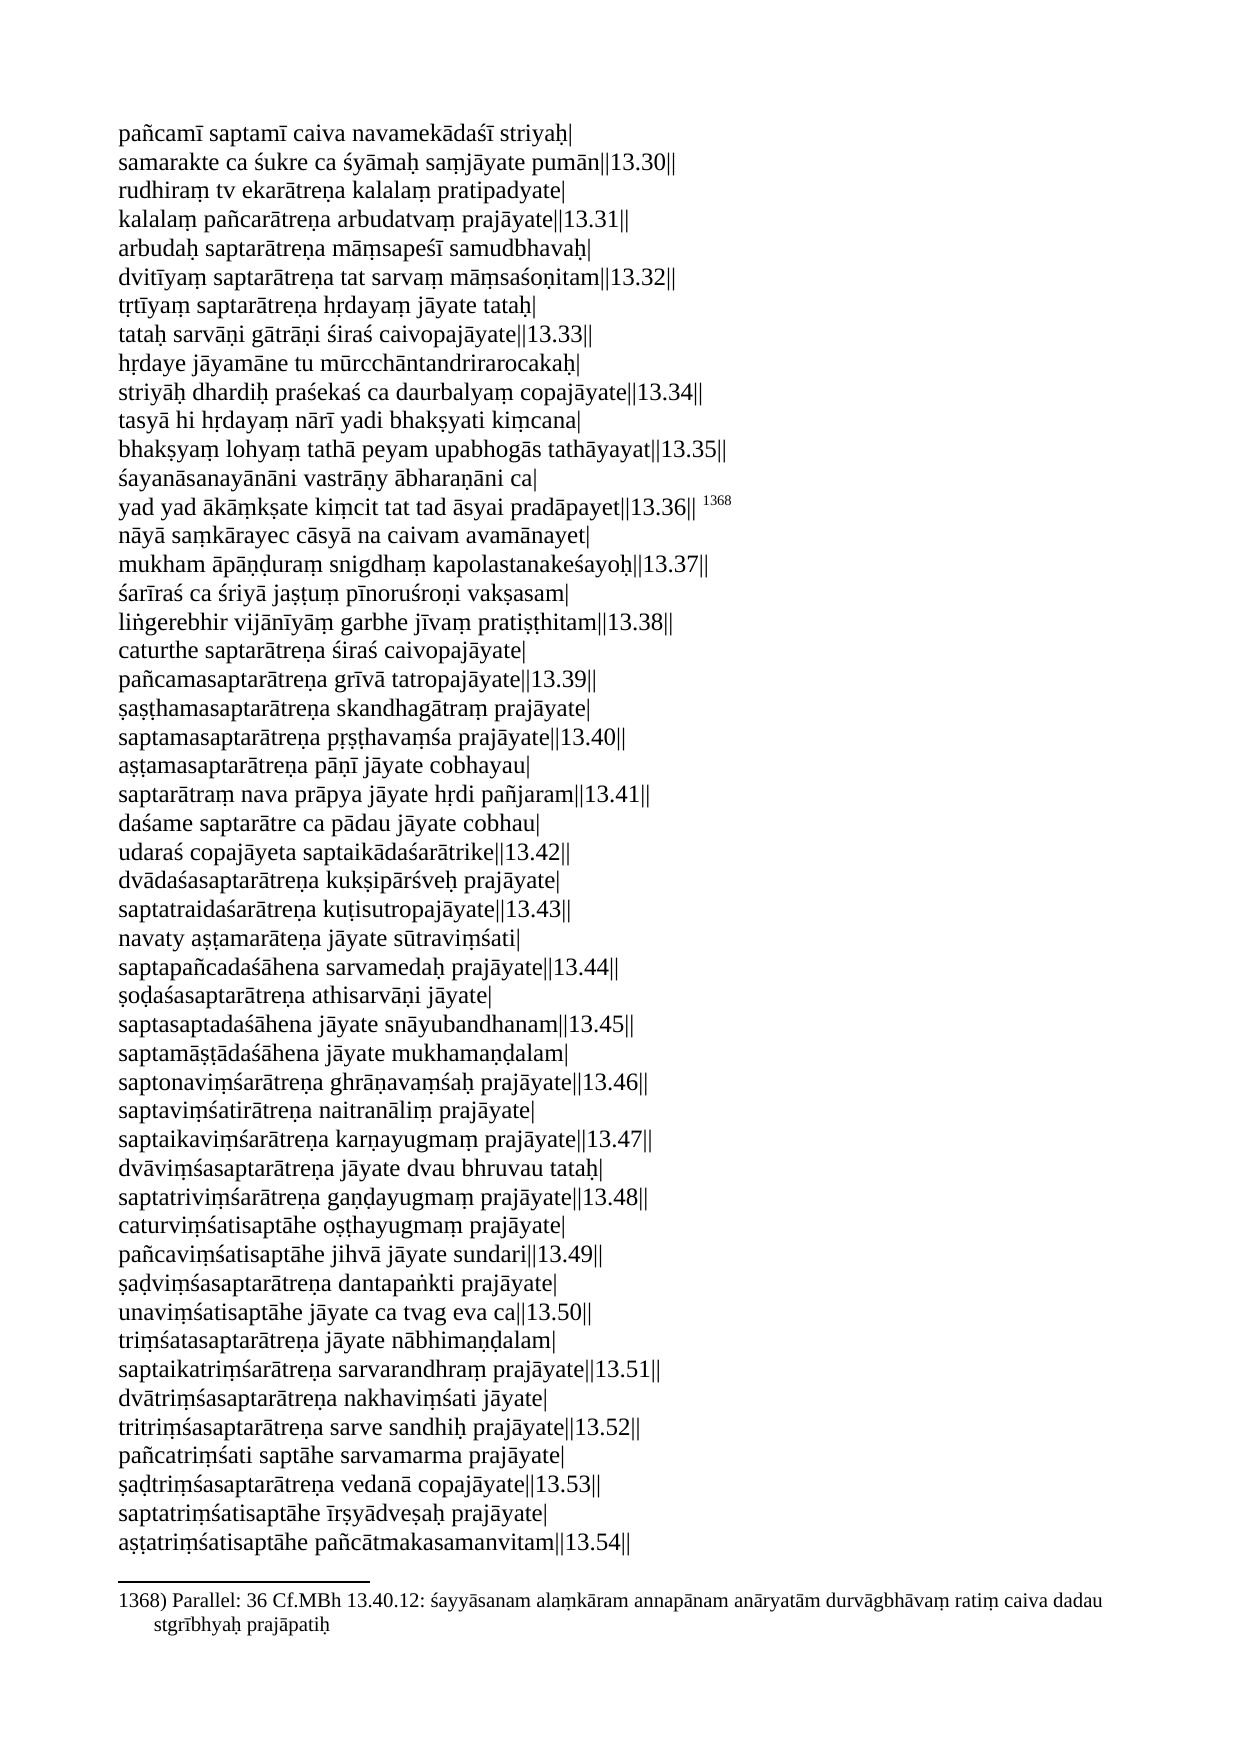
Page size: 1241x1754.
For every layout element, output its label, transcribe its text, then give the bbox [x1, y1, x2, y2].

text saptarātraṃ nava prāpya jāyate hṛdi pañjaram||13.41|| [118, 779, 1122, 808]
text saptonaviṃśarātreṇa ghrāṇavaṃśaḥ prajāyate||13.46|| [118, 1067, 1122, 1096]
text saptatriṃśatisaptāhe īrṣyādveṣaḥ prajāyate| [118, 1498, 1122, 1527]
text tṛtīyaṃ saptarātreṇa hṛdayaṃ jāyate tataḥ| [118, 291, 1122, 319]
text saptamāṣṭādaśāhena jāyate mukhamaṇḍalam| [118, 1038, 1122, 1067]
text dvādaśasaptarātreṇa kukṣipārśveḥ prajāyate| [118, 866, 1122, 894]
text caturviṃśatisaptāhe oṣṭhayugmaṃ prajāyate| [118, 1211, 1122, 1239]
text tasyā hi hṛdayaṃ nārī yadi bhakṣyati kiṃcana| [118, 406, 1122, 434]
text pañcamī saptamī caiva navamekādaśī striyaḥ| [118, 118, 1122, 147]
text aṣṭatriṃśatisaptāhe pañcātmakasamanvitam||13.54|| [118, 1527, 1122, 1556]
text ṣoḍaśasaptarātreṇa athisarvāṇi jāyate| [118, 981, 1122, 1009]
text saptamasaptarātreṇa pṛṣṭhavaṃśa prajāyate||13.40|| [118, 722, 1122, 751]
text tataḥ sarvāṇi gātrāṇi śiraś caivopajāyate||13.33|| [118, 319, 1122, 348]
text rudhiraṃ tv ekarātreṇa kalalaṃ pratipadyate| [118, 176, 1122, 204]
text saptaikaviṃśarātreṇa karṇayugmaṃ prajāyate||13.47|| [118, 1124, 1122, 1153]
text ) Parallel: 36 Cf.MBh 13.40.12: śayyāsanam alaṃkāram annapānam anāryatām durvāgbhāvaṃ ratiṃ caiva dadau stgrībhyaḥ prajāpatiḥ [118, 1588, 1122, 1636]
text arbudaḥ saptarātreṇa māṃsapeśī samudbhavaḥ| [118, 233, 1122, 262]
text dvāviṃśasaptarātreṇa jāyate dvau bhruvau tataḥ| [118, 1153, 1122, 1182]
text ṣaḍviṃśasaptarātreṇa dantapaṅkti prajāyate| [118, 1268, 1122, 1297]
text striyāḥ dhardiḥ praśekaś ca daurbalyaṃ copajāyate||13.34|| [118, 377, 1122, 406]
text udaraś copajāyeta saptaikādaśarātrike||13.42|| [118, 837, 1122, 866]
text hṛdaye jāyamāne tu mūrcchāntandrirarocakaḥ| [118, 348, 1122, 377]
text nāyā saṃkārayec cāsyā na caivam avamānayet| [118, 521, 1122, 549]
text pañcamasaptarātreṇa grīvā tatropajāyate||13.39|| [118, 664, 1122, 693]
text śayanāsanayānāni vastrāṇy ābharaṇāni ca| [118, 463, 1122, 492]
text liṅgerebhir vijānīyāṃ garbhe jīvaṃ pratiṣṭhitam||13.38|| [118, 607, 1122, 636]
text saptatraidaśarātreṇa kuṭisutropajāyate||13.43|| [118, 894, 1122, 923]
text saptasaptadaśāhena jāyate snāyubandhanam||13.45|| [118, 1009, 1122, 1038]
text pañcaviṃśatisaptāhe jihvā jāyate sundari||13.49|| [118, 1239, 1122, 1268]
text pañcatriṃśati saptāhe sarvamarma prajāyate| [118, 1441, 1122, 1469]
text dvātriṃśasaptarātreṇa nakhaviṃśati jāyate| [118, 1383, 1122, 1412]
text unaviṃśatisaptāhe jāyate ca tvag eva ca||13.50|| [118, 1297, 1122, 1326]
text saptatriviṃśarātreṇa gaṇḍayugmaṃ prajāyate||13.48|| [118, 1182, 1122, 1211]
text navaty aṣṭamarāteṇa jāyate sūtraviṃśati| [118, 923, 1122, 952]
text ṣaḍtriṃśasaptarātreṇa vedanā copajāyate||13.53|| [118, 1469, 1122, 1498]
text śarīraś ca śriyā jaṣṭuṃ pīnoruśroṇi vakṣasam| [118, 578, 1122, 607]
text aṣṭamasaptarātreṇa pāṇī jāyate cobhayau| [118, 751, 1122, 779]
text samarakte ca śukre ca śyāmaḥ saṃjāyate pumān||13.30|| [118, 147, 1122, 176]
text dvitīyaṃ saptarātreṇa tat sarvaṃ māṃsaśoṇitam||13.32|| [118, 262, 1122, 291]
text mukham āpāṇḍuraṃ snigdhaṃ kapolastanakeśayoḥ||13.37|| [118, 549, 1122, 578]
text daśame saptarātre ca pādau jāyate cobhau| [118, 808, 1122, 837]
text saptaikatriṃśarātreṇa sarvarandhraṃ prajāyate||13.51|| [118, 1354, 1122, 1383]
text bhakṣyaṃ lohyaṃ tathā peyam upabhogās tathāyayat||13.35|| [118, 434, 1122, 463]
text triṃśatasaptarātreṇa jāyate nābhimaṇḍalam| [118, 1326, 1122, 1354]
text ṣaṣṭhamasaptarātreṇa skandhagātraṃ prajāyate| [118, 693, 1122, 722]
text saptapañcadaśāhena sarvamedaḥ prajāyate||13.44|| [118, 952, 1122, 981]
text saptaviṃśatirātreṇa naitranāliṃ prajāyate| [118, 1096, 1122, 1124]
text tritriṃśasaptarātreṇa sarve sandhiḥ prajāyate||13.52|| [118, 1412, 1122, 1441]
text yad yad ākāṃkṣate kiṃcit tat tad āsyai pradāpayet||13.36|| [118, 492, 1122, 521]
text caturthe saptarātreṇa śiraś caivopajāyate| [118, 636, 1122, 664]
text kalalaṃ pañcarātreṇa arbudatvaṃ prajāyate||13.31|| [118, 204, 1122, 233]
